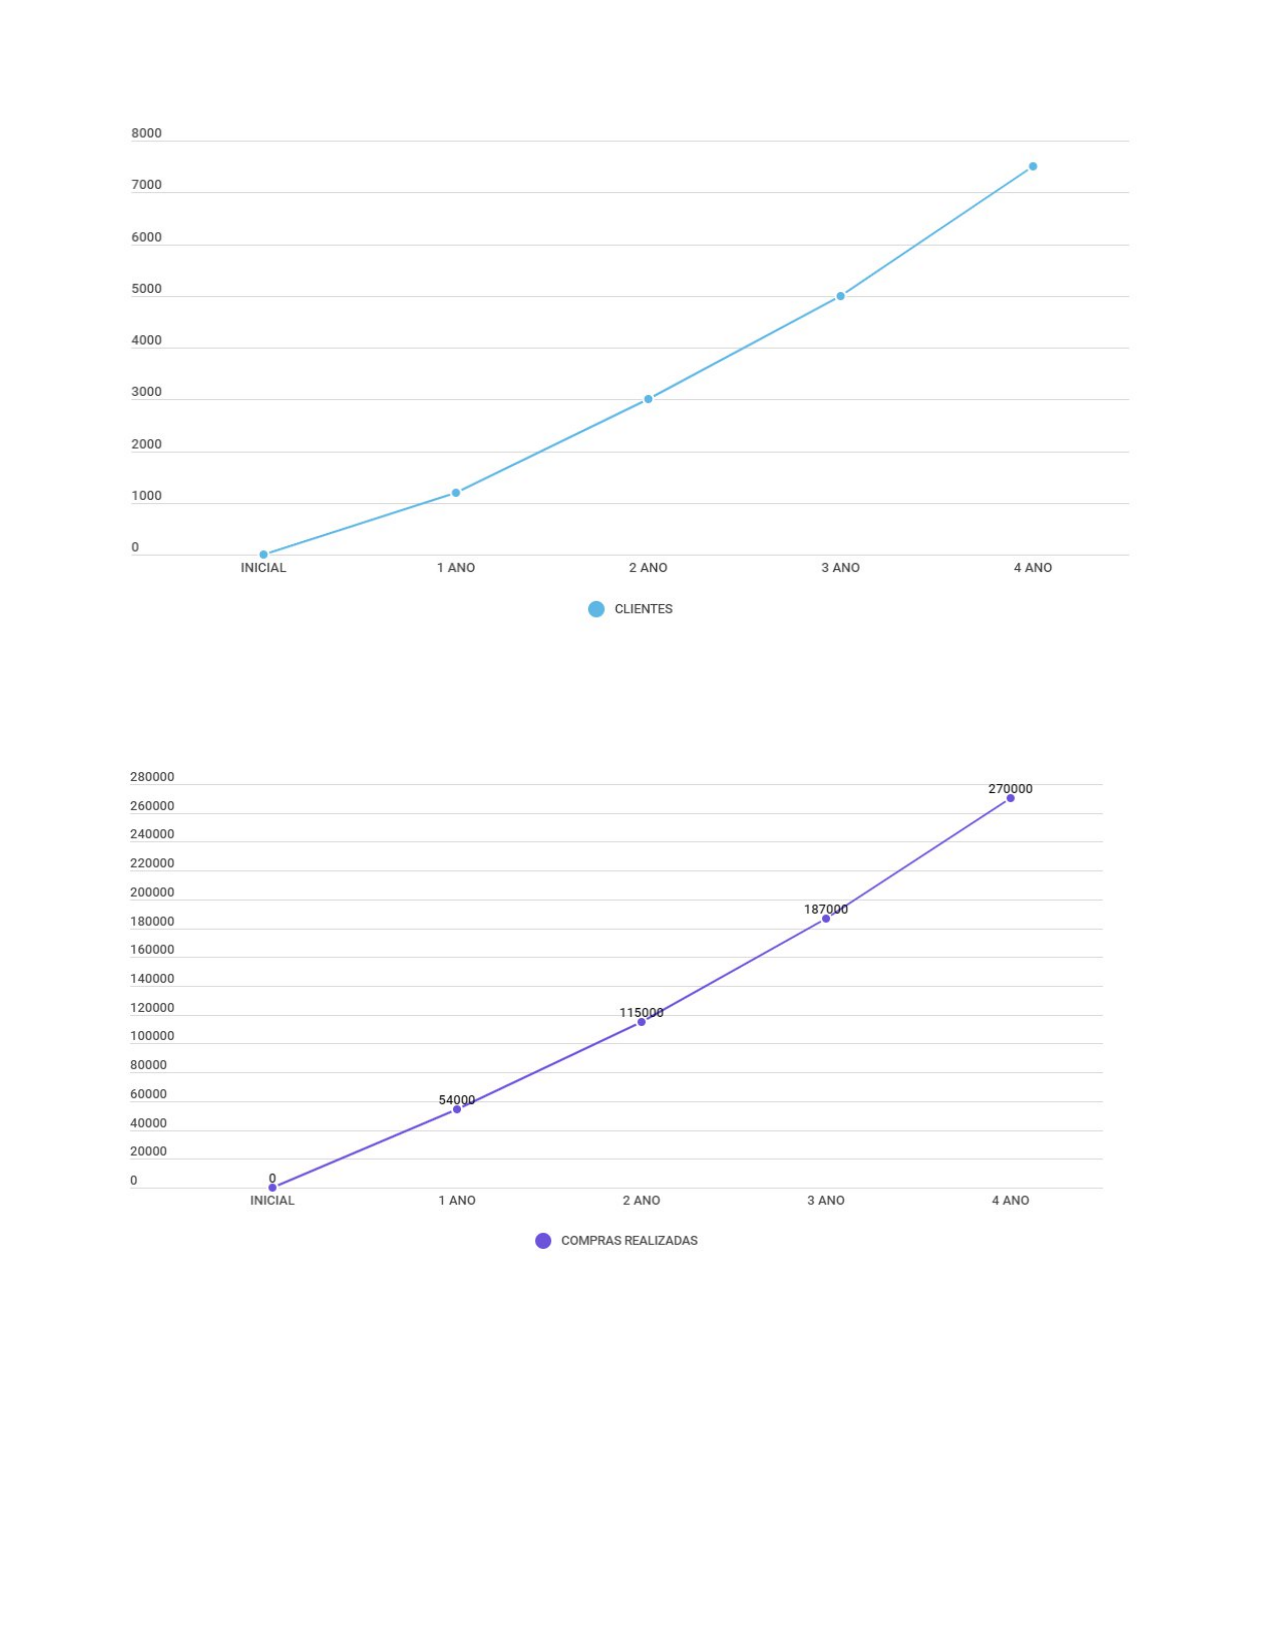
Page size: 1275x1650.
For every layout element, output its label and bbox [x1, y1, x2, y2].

picture [102, 762, 1142, 1287]
picture [116, 120, 1156, 638]
